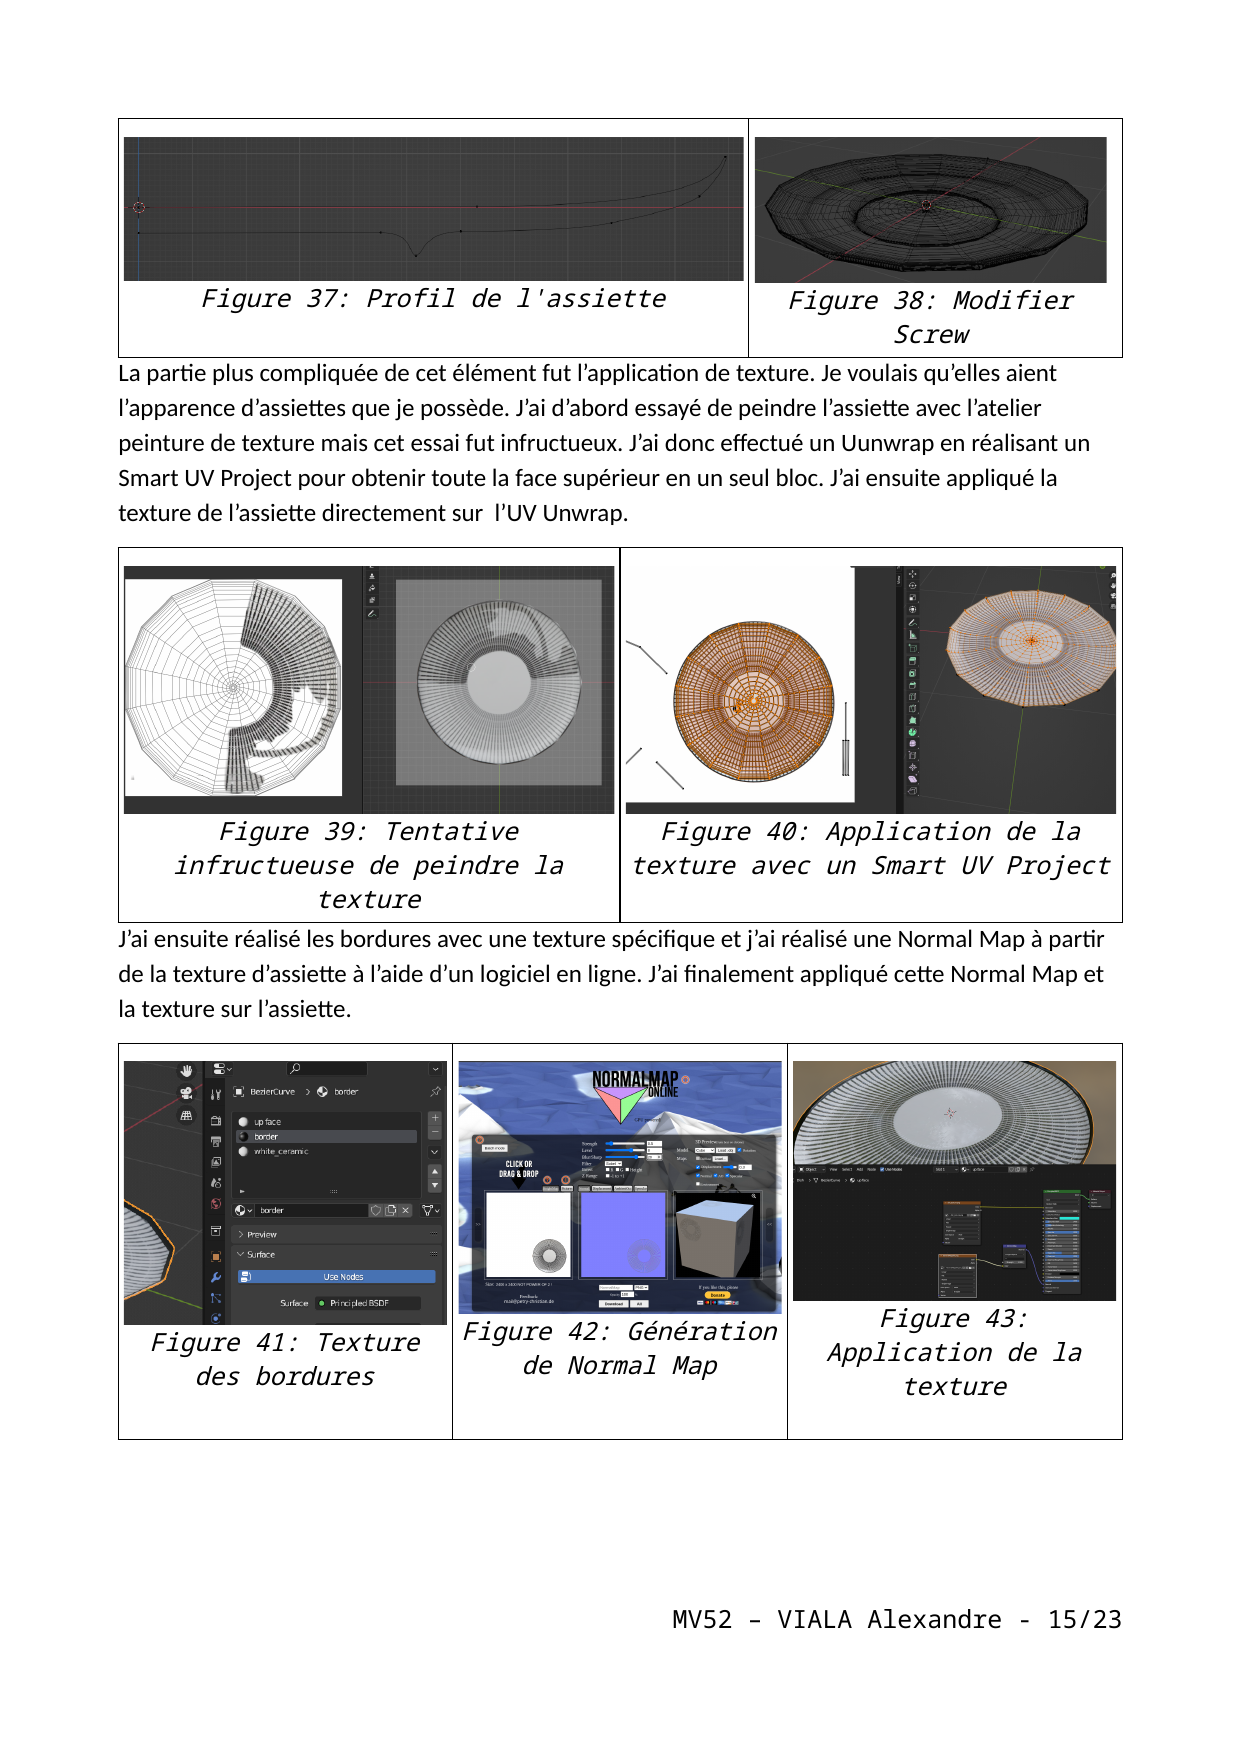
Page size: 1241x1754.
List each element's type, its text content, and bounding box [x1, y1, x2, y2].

picture [123, 566, 615, 814]
table_header [119, 119, 748, 357]
picture [625, 566, 1117, 814]
picture [793, 1061, 1117, 1301]
picture [123, 137, 744, 281]
text J’ai ensuite réalisé les bordures avec une texture spécifique et j’ai réalisé une Normal Map à partir de la texture d’assiette à l’aide d’un logiciel en ligne. J’ai finalement appliqué cette Normal Map et la texture sur l’assiette. [118, 923, 1122, 1023]
table_header [119, 1044, 452, 1439]
picture [123, 1061, 445, 1325]
picture [458, 1061, 782, 1314]
picture [754, 137, 1107, 283]
table_header [453, 1044, 787, 1439]
table_header [749, 119, 1122, 357]
text La partie plus compliquée de cet élément fut l’application de texture. Je voulais qu’elles aient l’apparence d’assiettes que je possède. J’ai d’abord essayé de peindre l’assiette avec l’atelier peinture de texture mais cet essai fut infructueux. J’ai donc effectué un Uunwrap en réalisant un Smart UV Project pour obtenir toute la face supérieur en un seul bloc. J’ai ensuite appliqué la texture de l’assiette directement sur l’UV Unwrap. [118, 358, 1122, 528]
table_header [788, 1044, 1122, 1439]
table_header [119, 548, 619, 922]
table_header [621, 548, 1122, 922]
